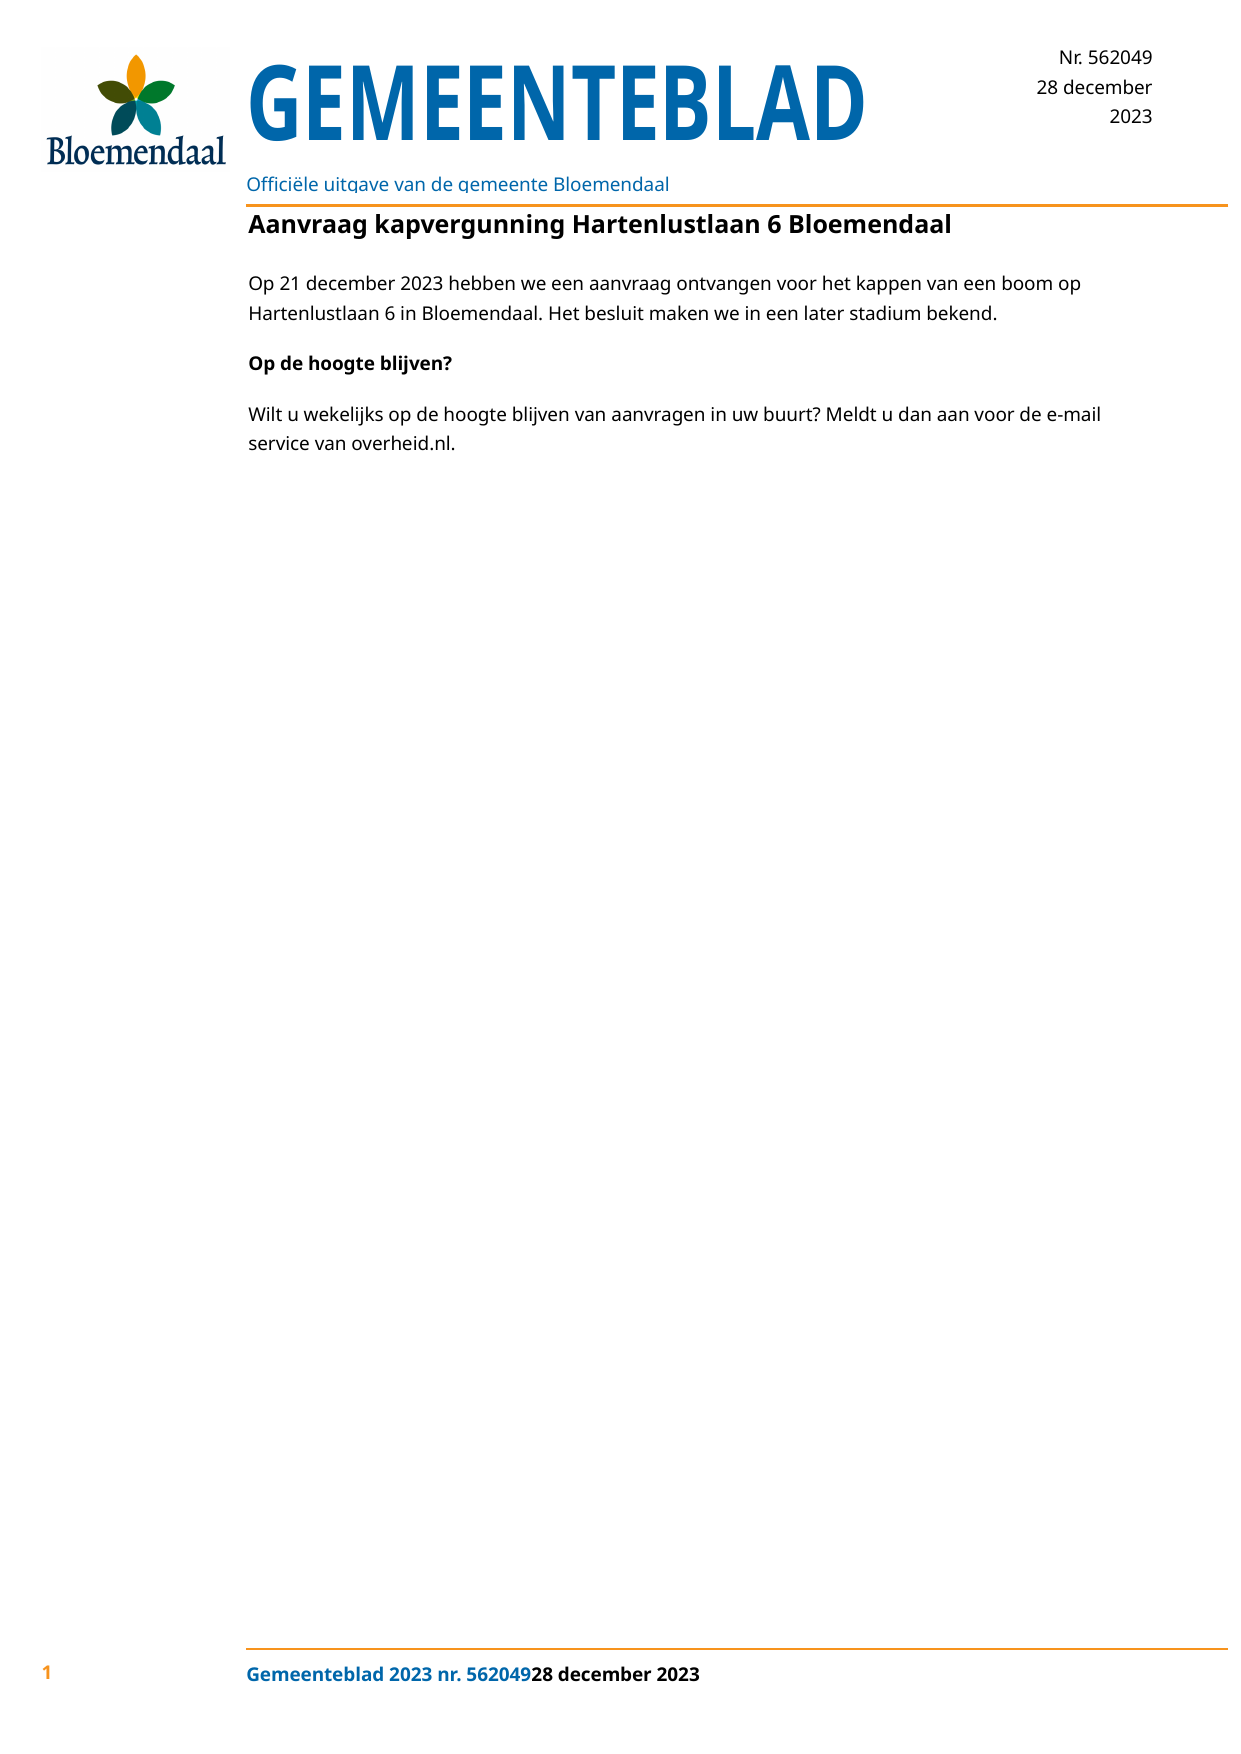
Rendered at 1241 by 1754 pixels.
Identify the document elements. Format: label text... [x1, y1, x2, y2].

text Op de hoogte blijven? [248, 350, 1152, 376]
text Aanvraag kapvergunning Hartenlustlaan 6 Bloemendaal [248, 207, 1152, 241]
text Op 21 december 2023 hebben we een aanvraag ontvangen voor het kappen van een boom op Hartenlustlaan 6 in Bloemendaal. Het besluit maken we in een later stadium bekend. [248, 270, 1152, 326]
text Wilt u wekelijks op de hoogte blijven van aanvragen in uw buurt? Meldt u dan aan voor de e-mail service van overheid.nl. [248, 401, 1152, 456]
picture [41, 47, 231, 172]
